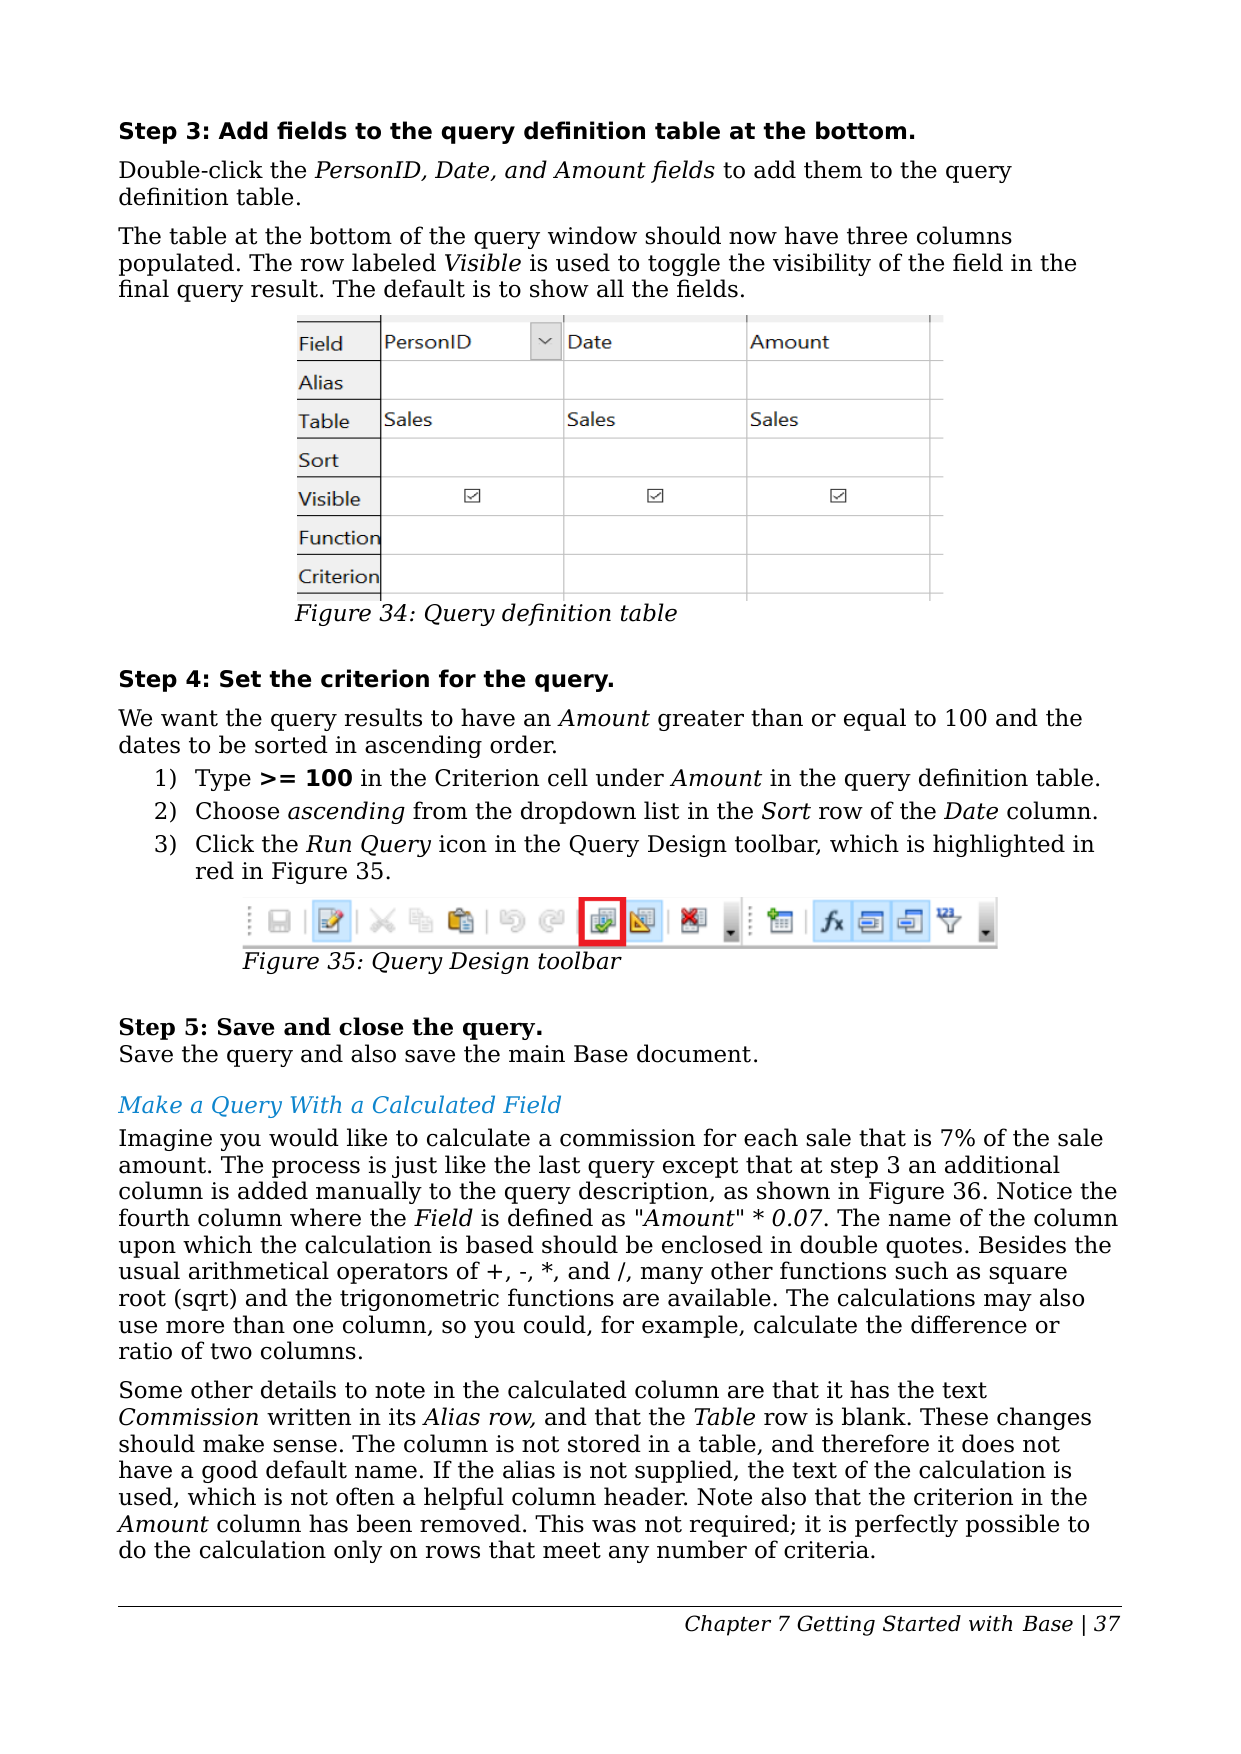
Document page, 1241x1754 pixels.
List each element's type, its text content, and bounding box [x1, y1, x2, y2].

text Step 3: Add fields to the query definition table at the bottom. [118, 118, 1122, 145]
text Figure 35: Query Design toolbar [243, 949, 998, 975]
text Save the query and also save the main Base document. [118, 1041, 1122, 1068]
picture [297, 315, 944, 601]
text Double-click the PersonID, Date, and Amount fields to add them to the query definition table. [118, 157, 1122, 211]
text Figure 34: Query definition table [295, 601, 946, 627]
text The table at the bottom of the query window should now have three columns populated. The row labeled Visible is used to toggle the visibility of the field in the final query result. The default is to show all the fields. [118, 223, 1122, 303]
text Some other details to note in the calculated column are that it has the text Commission written in its Alias row, and that the Table row is blank. These changes should make sense. The column is not stored in a table, and therefore it does not have a good default name. If the alias is not supplied, the text of the calculation is used, which is not often a helpful column header. Note also that the criterion in the Amount column has been removed. This was not required; it is perfectly possible to do the calculation only on rows that meet any number of criteria. [118, 1378, 1122, 1564]
text Imagine you would like to calculate a commission for each sale that is 7% of the sale amount. The process is just like the last query except that at step 3 an additional column is added manually to the query description, as shown in Figure 36. Notice the fourth column where the Field is defined as "Amount" * 0.07. The name of the column upon which the calculation is based should be enclosed in double quotes. Besides the usual arithmetical operators of +, -, *, and /, many other functions such as square root (sqrt) and the trigonometric functions are available. The calculations may also use more than one column, so you could, for example, calculate the difference or ratio of two columns. [118, 1125, 1122, 1365]
text Step 4: Set the criterion for the query. [118, 666, 1122, 693]
list Choose ascending from the dropdown list in the Sort row of the Date column. [177, 798, 1122, 825]
list Click the Run Query icon in the Query Design toolbar, which is highlighted in red in Figure 35. [177, 831, 1122, 884]
picture [242, 897, 998, 949]
list Type >= 100 in the Criterion cell under Amount in the query definition table. [177, 765, 1122, 792]
text Step 5: Save and close the query. [118, 1014, 1122, 1041]
list We want the query results to have an Amount greater than or equal to 100 and the dates to be sorted in ascending order. [118, 706, 1122, 759]
subtitle Make a Query With a Calculated Field [118, 1092, 1122, 1119]
